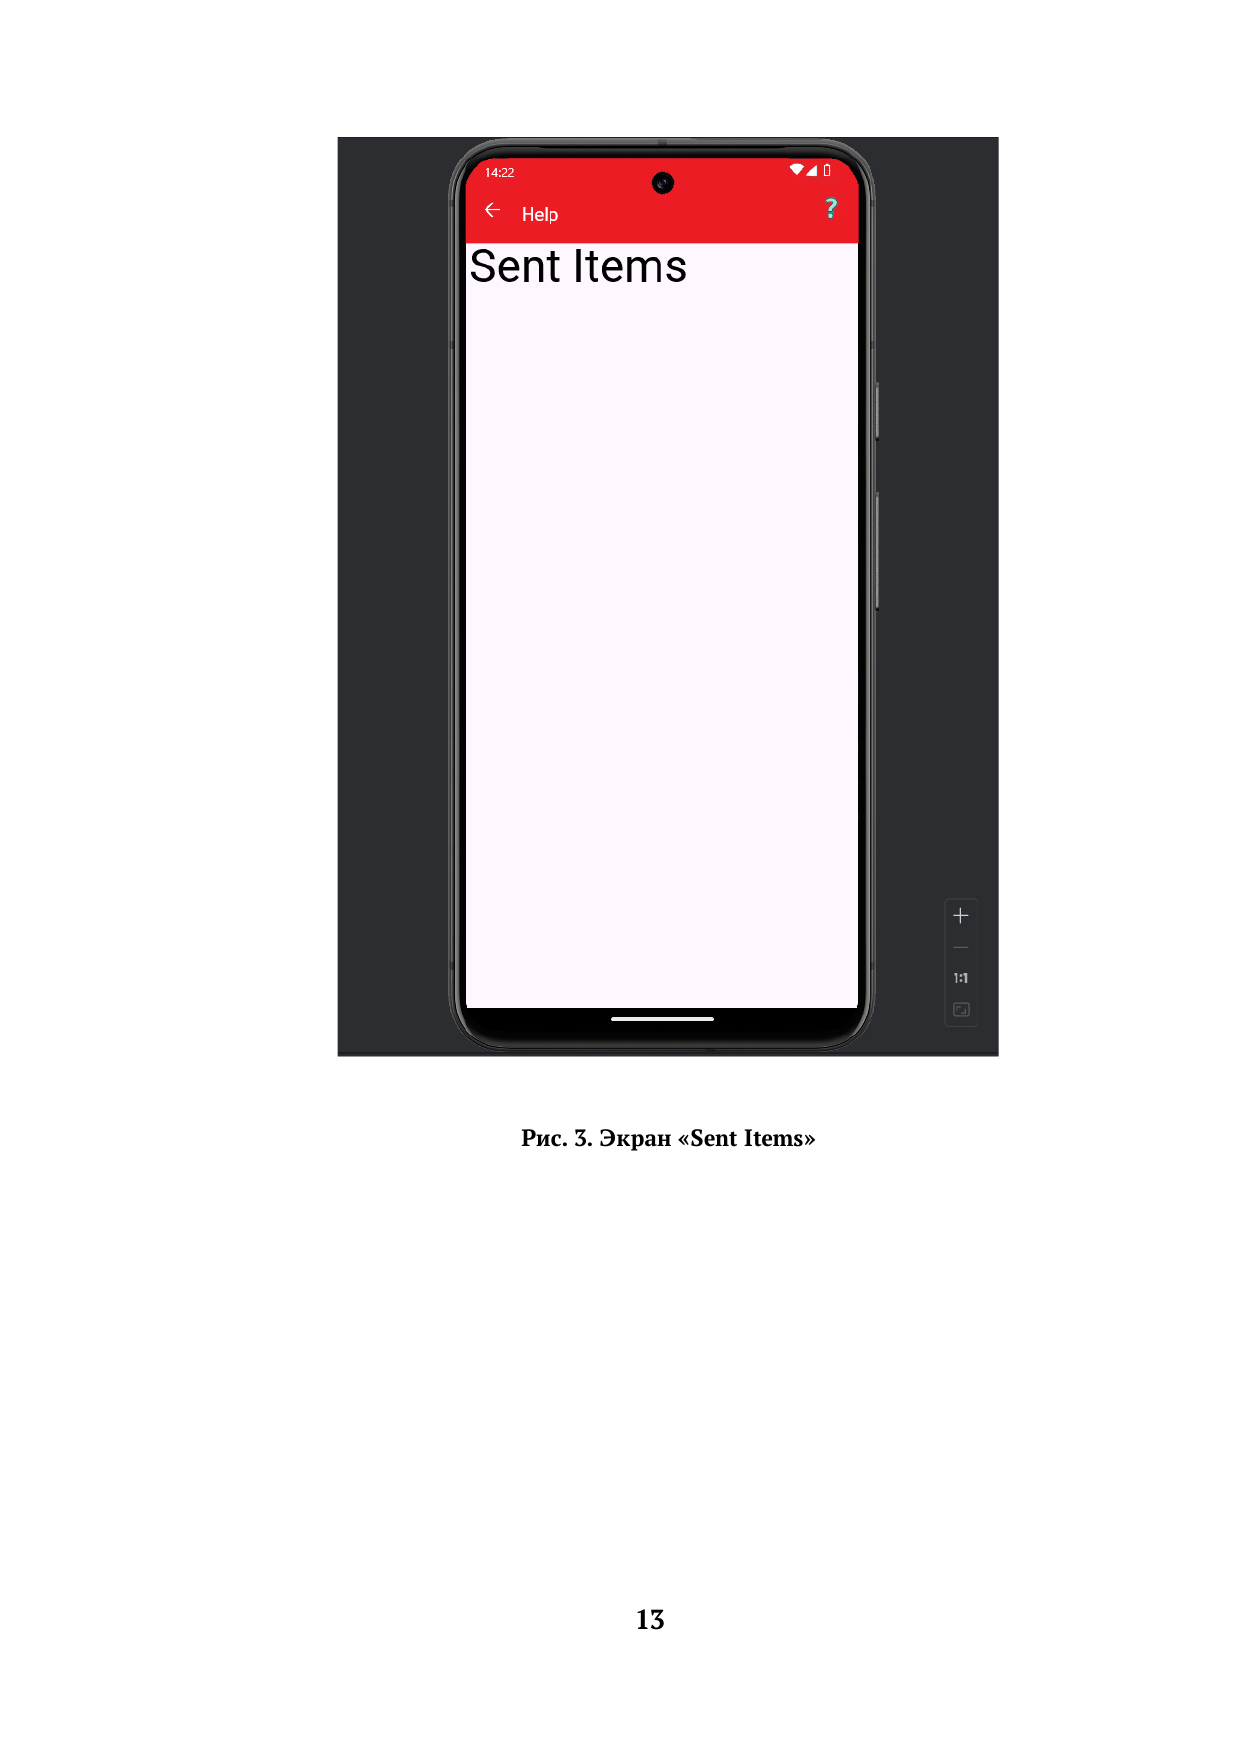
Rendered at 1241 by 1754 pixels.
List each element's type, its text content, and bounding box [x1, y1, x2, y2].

picture [337, 137, 999, 1057]
text Рис. 3. Экран «Sent Items» [338, 1123, 999, 1151]
